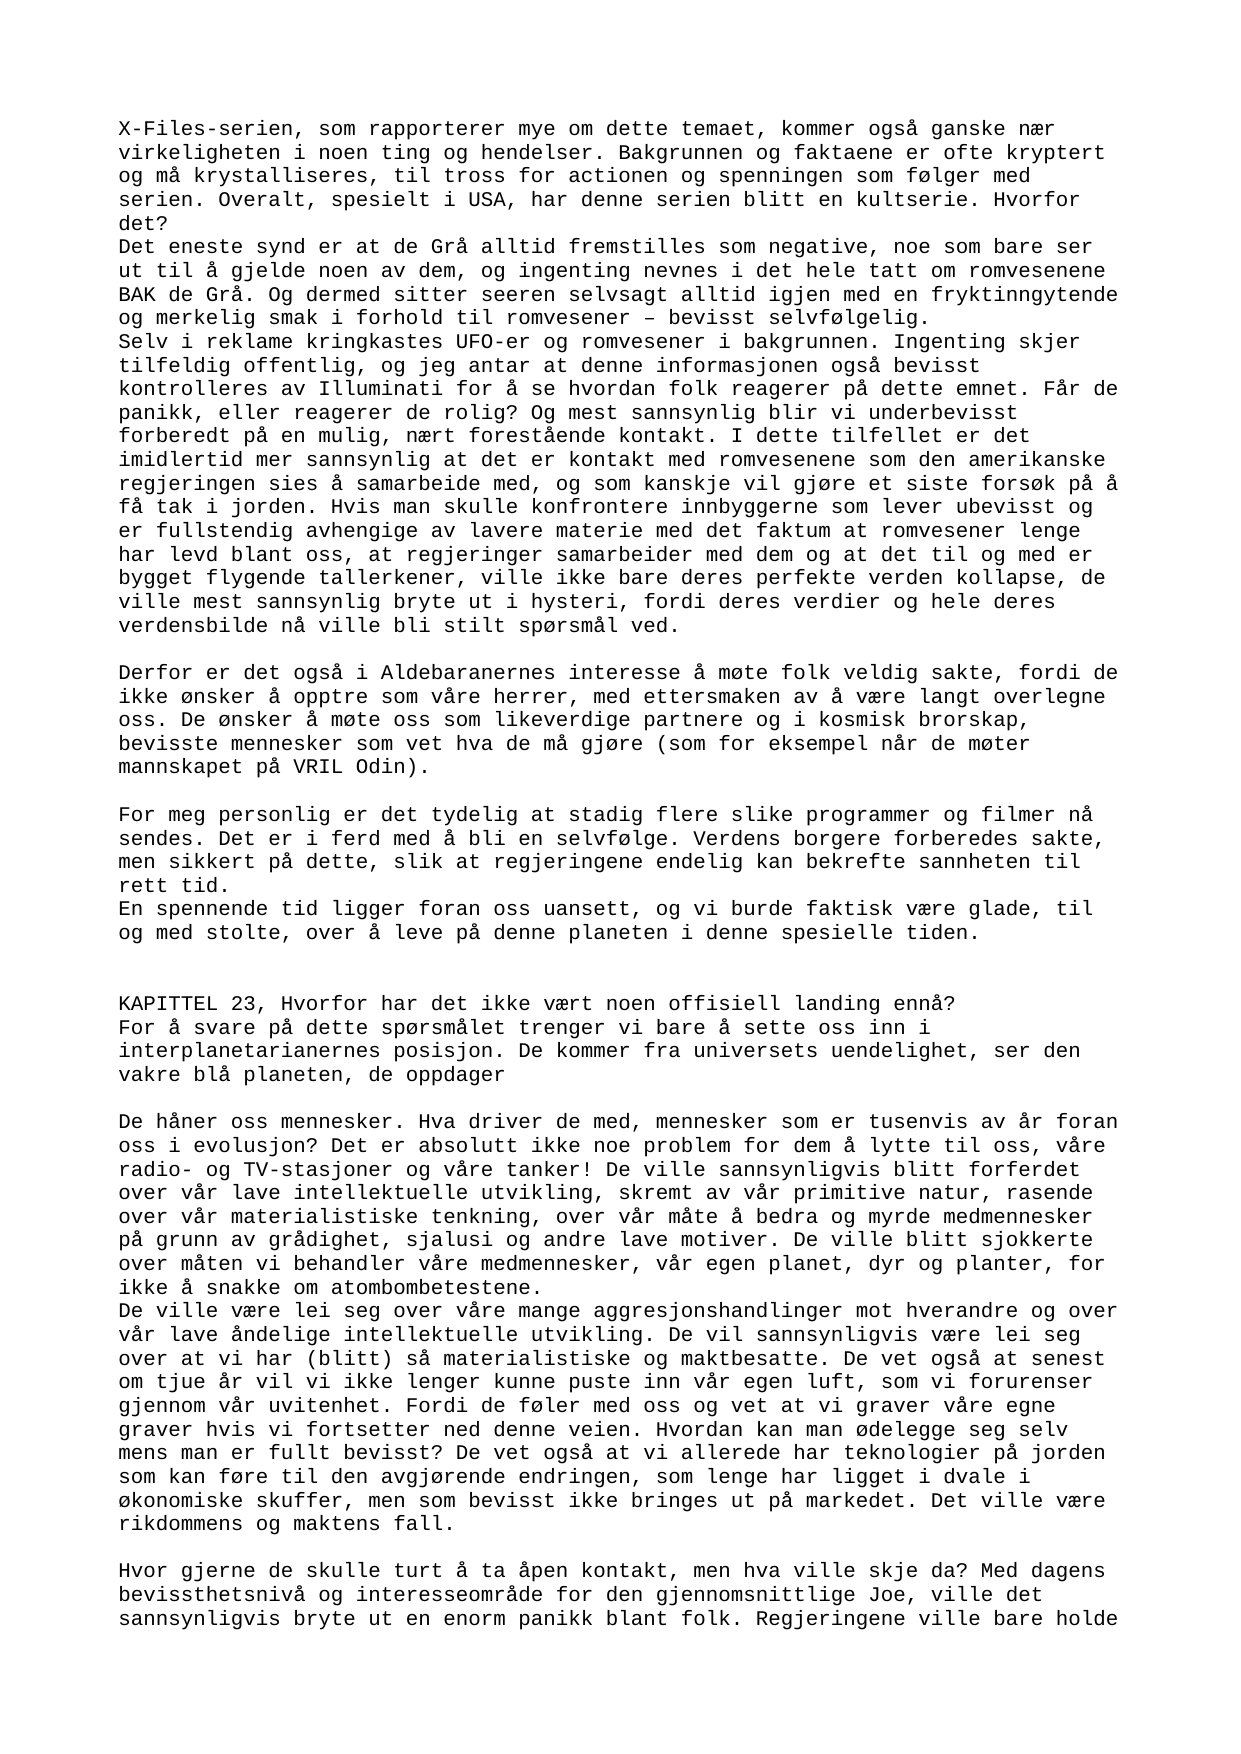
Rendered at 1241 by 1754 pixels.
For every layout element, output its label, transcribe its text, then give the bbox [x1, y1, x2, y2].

text Det eneste synd er at de Grå alltid fremstilles som negative, noe som bare ser ut til å gjelde noen av dem, og ingenting nevnes i det hele tatt om romvesenene BAK de Grå. Og dermed sitter seeren selvsagt alltid igjen med en fryktinngytende og merkelig smak i forhold til romvesener – bevisst selvfølgelig. [118, 236, 1122, 331]
text For å svare på dette spørsmålet trenger vi bare å sette oss inn i interplanetarianernes posisjon. De kommer fra universets uendelighet, ser den vakre blå planeten, de oppdager [118, 1017, 1122, 1088]
text For meg personlig er det tydelig at stadig flere slike programmer og filmer nå sendes. Det er i ferd med å bli en selvfølge. Verdens borgere forberedes sakte, men sikkert på dette, slik at regjeringene endelig kan bekrefte sannheten til rett tid. [118, 804, 1122, 898]
text Selv i reklame kringkastes UFO-er og romvesener i bakgrunnen. Ingenting skjer tilfeldig offentlig, og jeg antar at denne informasjonen også bevisst kontrolleres av Illuminati for å se hvordan folk reagerer på dette emnet. Får de panikk, eller reagerer de rolig? Og mest sannsynlig blir vi underbevisst forberedt på en mulig, nært forestående kontakt. I dette tilfellet er det imidlertid mer sannsynlig at det er kontakt med romvesenene som den amerikanske regjeringen sies å samarbeide med, og som kanskje vil gjøre et siste forsøk på å få tak i jorden. Hvis man skulle konfrontere innbyggerne som lever ubevisst og er fullstendig avhengige av lavere materie med det faktum at romvesener lenge har levd blant oss, at regjeringer samarbeider med dem og at det til og med er bygget flygende tallerkener, ville ikke bare deres perfekte verden kollapse, de ville mest sannsynlig bryte ut i hysteri, fordi deres verdier og hele deres verdensbilde nå ville bli stilt spørsmål ved. [118, 331, 1122, 638]
text KAPITTEL 23, Hvorfor har det ikke vært noen offisiell landing ennå? [118, 993, 1122, 1017]
text X-Files-serien, som rapporterer mye om dette temaet, kommer også ganske nær virkeligheten i noen ting og hendelser. Bakgrunnen og faktaene er ofte kryptert og må krystalliseres, til tross for actionen og spenningen som følger med serien. Overalt, spesielt i USA, har denne serien blitt en kultserie. Hvorfor det? [118, 118, 1122, 236]
text En spennende tid ligger foran oss uansett, og vi burde faktisk være glade, til og med stolte, over å leve på denne planeten i denne spesielle tiden. [118, 898, 1122, 946]
text Hvor gjerne de skulle turt å ta åpen kontakt, men hva ville skje da? Med dagens bevissthetsnivå og interesseområde for den gjennomsnittlige Joe, ville det sannsynligvis bryte ut en enorm panikk blant folk. Regjeringene ville bare holde [118, 1561, 1122, 1631]
text De håner oss mennesker. Hva driver de med, mennesker som er tusenvis av år foran oss i evolusjon? Det er absolutt ikke noe problem for dem å lytte til oss, våre radio- og TV-stasjoner og våre tanker! De ville sannsynligvis blitt forferdet over vår lave intellektuelle utvikling, skremt av vår primitive natur, rasende over vår materialistiske tenkning, over vår måte å bedra og myrde medmennesker på grunn av grådighet, sjalusi og andre lave motiver. De ville blitt sjokkerte over måten vi behandler våre medmennesker, vår egen planet, dyr og planter, for ikke å snakke om atombombetestene. [118, 1111, 1122, 1300]
text De ville være lei seg over våre mange aggresjonshandlinger mot hverandre og over vår lave åndelige intellektuelle utvikling. De vil sannsynligvis være lei seg over at vi har (blitt) så materialistiske og maktbesatte. De vet også at senest om tjue år vil vi ikke lenger kunne puste inn vår egen luft, som vi forurenser gjennom vår uvitenhet. Fordi de føler med oss ​​og vet at vi graver våre egne graver hvis vi fortsetter ned denne veien. Hvordan kan man ødelegge seg selv mens man er fullt bevisst? De vet også at vi allerede har teknologier på jorden som kan føre til den avgjørende endringen, som lenge har ligget i dvale i økonomiske skuffer, men som bevisst ikke bringes ut på markedet. Det ville være rikdommens og maktens fall. [118, 1300, 1122, 1537]
text Derfor er det også i Aldebaranernes interesse å møte folk veldig sakte, fordi de ikke ønsker å opptre som våre herrer, med ettersmaken av å være langt overlegne oss. De ønsker å møte oss som likeverdige partnere og i kosmisk brorskap, bevisste mennesker som vet hva de må gjøre (som for eksempel når de møter mannskapet på VRIL Odin). [118, 662, 1122, 780]
